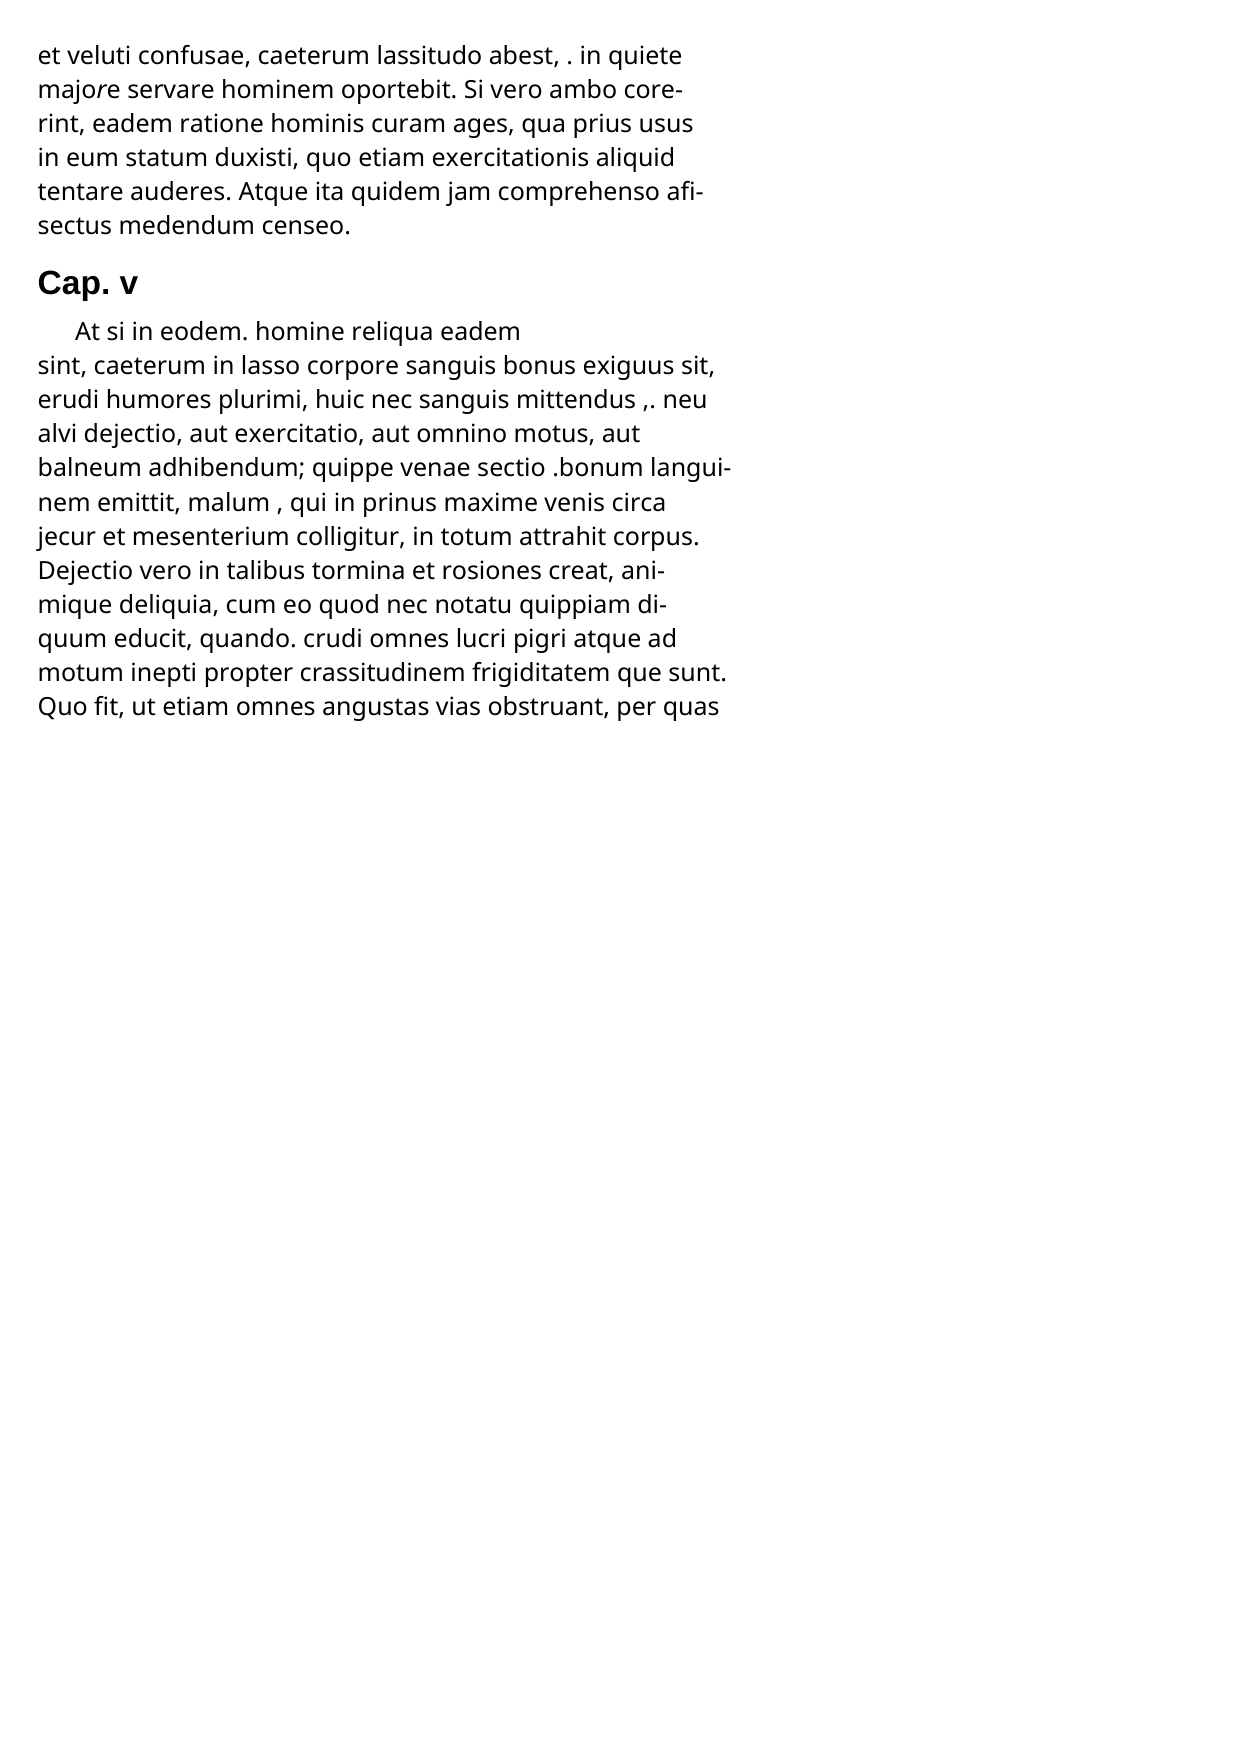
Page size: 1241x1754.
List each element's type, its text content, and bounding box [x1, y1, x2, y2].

text et veluti confusae, caeterum lassitudo abest, . in quiete majore servare hominem oportebit. Si vero ambo core- rint, eadem ratione hominis curam ages, qua prius usus in eum statum duxisti, quo etiam exercitationis aliquid tentare auderes. Atque ita quidem jam comprehenso afi- sectus medendum censeo. [37, 37, 1203, 242]
text At si in eodem. homine reliqua eadem sint, caeterum in lasso corpore sanguis bonus exiguus sit, erudi humores plurimi, huic nec sanguis mittendus ,. neu alvi dejectio, aut exercitatio, aut omnino motus, aut balneum adhibendum; quippe venae sectio .bonum langui- nem emittit, malum , qui in prinus maxime venis circa jecur et mesenterium colligitur, in totum attrahit corpus. Dejectio vero in talibus tormina et rosiones creat, ani- mique deliquia, cum eo quod nec notatu quippiam di- quum educit, quando. crudi omnes lucri pigri atque ad motum inepti propter crassitudinem frigiditatem que sunt. Quo fit, ut etiam omnes angustas vias obstruant, per quas [37, 314, 1203, 723]
subtitle Cap. v [37, 263, 1203, 301]
